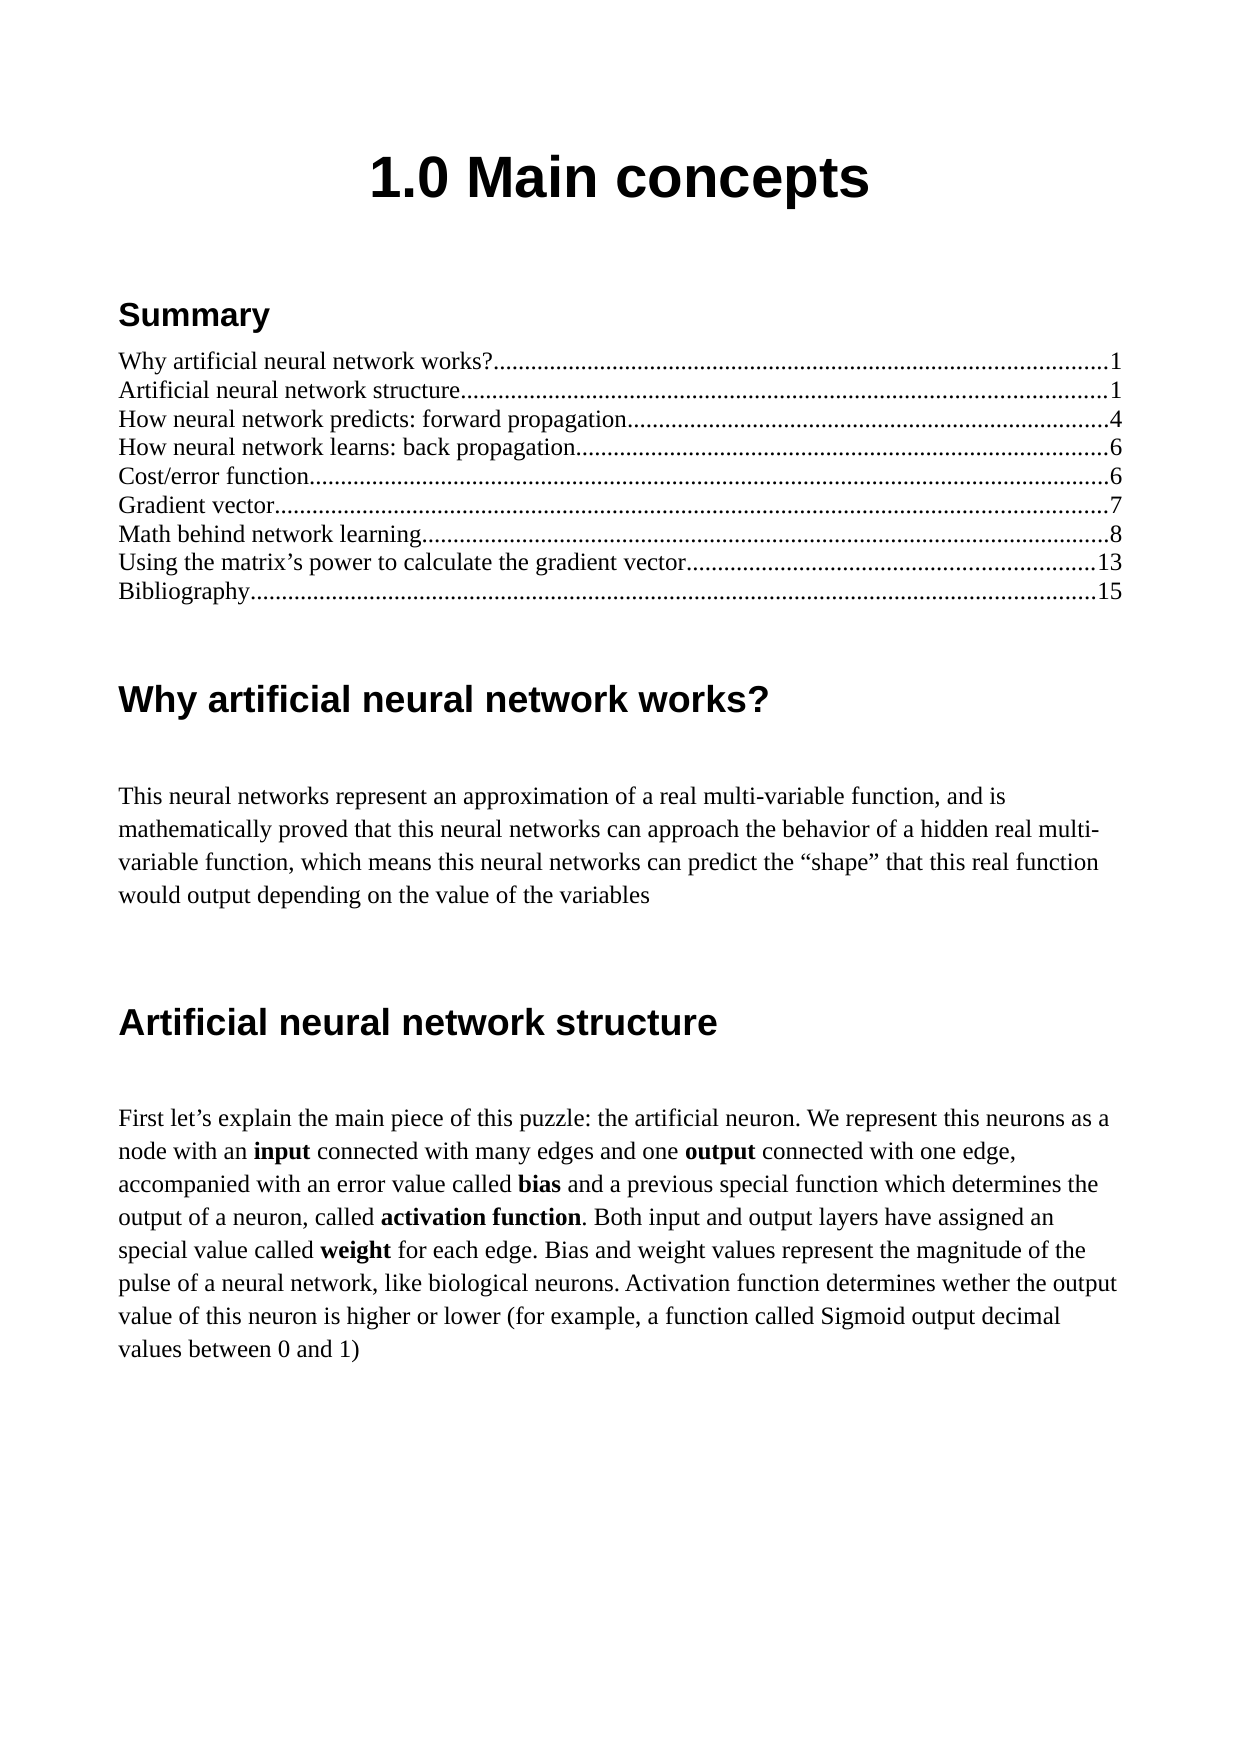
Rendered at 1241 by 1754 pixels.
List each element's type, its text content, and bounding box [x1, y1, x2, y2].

text Cost/error function 6 [118, 461, 1122, 490]
text Artificial neural network structure 1 [118, 375, 1122, 404]
title 1.0 Main concepts [118, 143, 1122, 210]
text First let’s explain the main piece of this puzzle: the artificial neuron. We represent this neurons as a node with an input connected with many edges and one output connected with one edge, accompanied with an error value called bias and a previous special function which determines the output of a neuron, called activation function. Both input and output layers have assigned an special value called weight for each edge. Bias and weight values represent the magnitude of the pulse of a neural network, like biological neurons. Activation function determines wether the output value of this neuron is higher or lower (for example, a function called Sigmoid output decimal values between 0 and 1) [118, 1103, 1122, 1363]
text Why artificial neural network works? 1 [118, 346, 1122, 375]
text Math behind network learning 8 [118, 519, 1122, 547]
text How neural network predicts: forward propagation 4 [118, 404, 1122, 432]
text Gradient vector 7 [118, 490, 1122, 519]
text How neural network learns: back propagation 6 [118, 432, 1122, 461]
subtitle Artificial neural network structure [118, 1000, 1122, 1043]
text This neural networks represent an approximation of a real multi-variable function, and is mathematically proved that this neural networks can approach the behavior of a hidden real multi-variable function, which means this neural networks can predict the “shape” that this real function would output depending on the value of the variables [118, 781, 1122, 909]
subtitle Why artificial neural network works? [118, 678, 1122, 721]
text Bibliography 15 [118, 576, 1122, 605]
subtitle Summary [118, 295, 1122, 334]
text Using the matrix’s power to calculate the gradient vector 13 [118, 547, 1122, 576]
